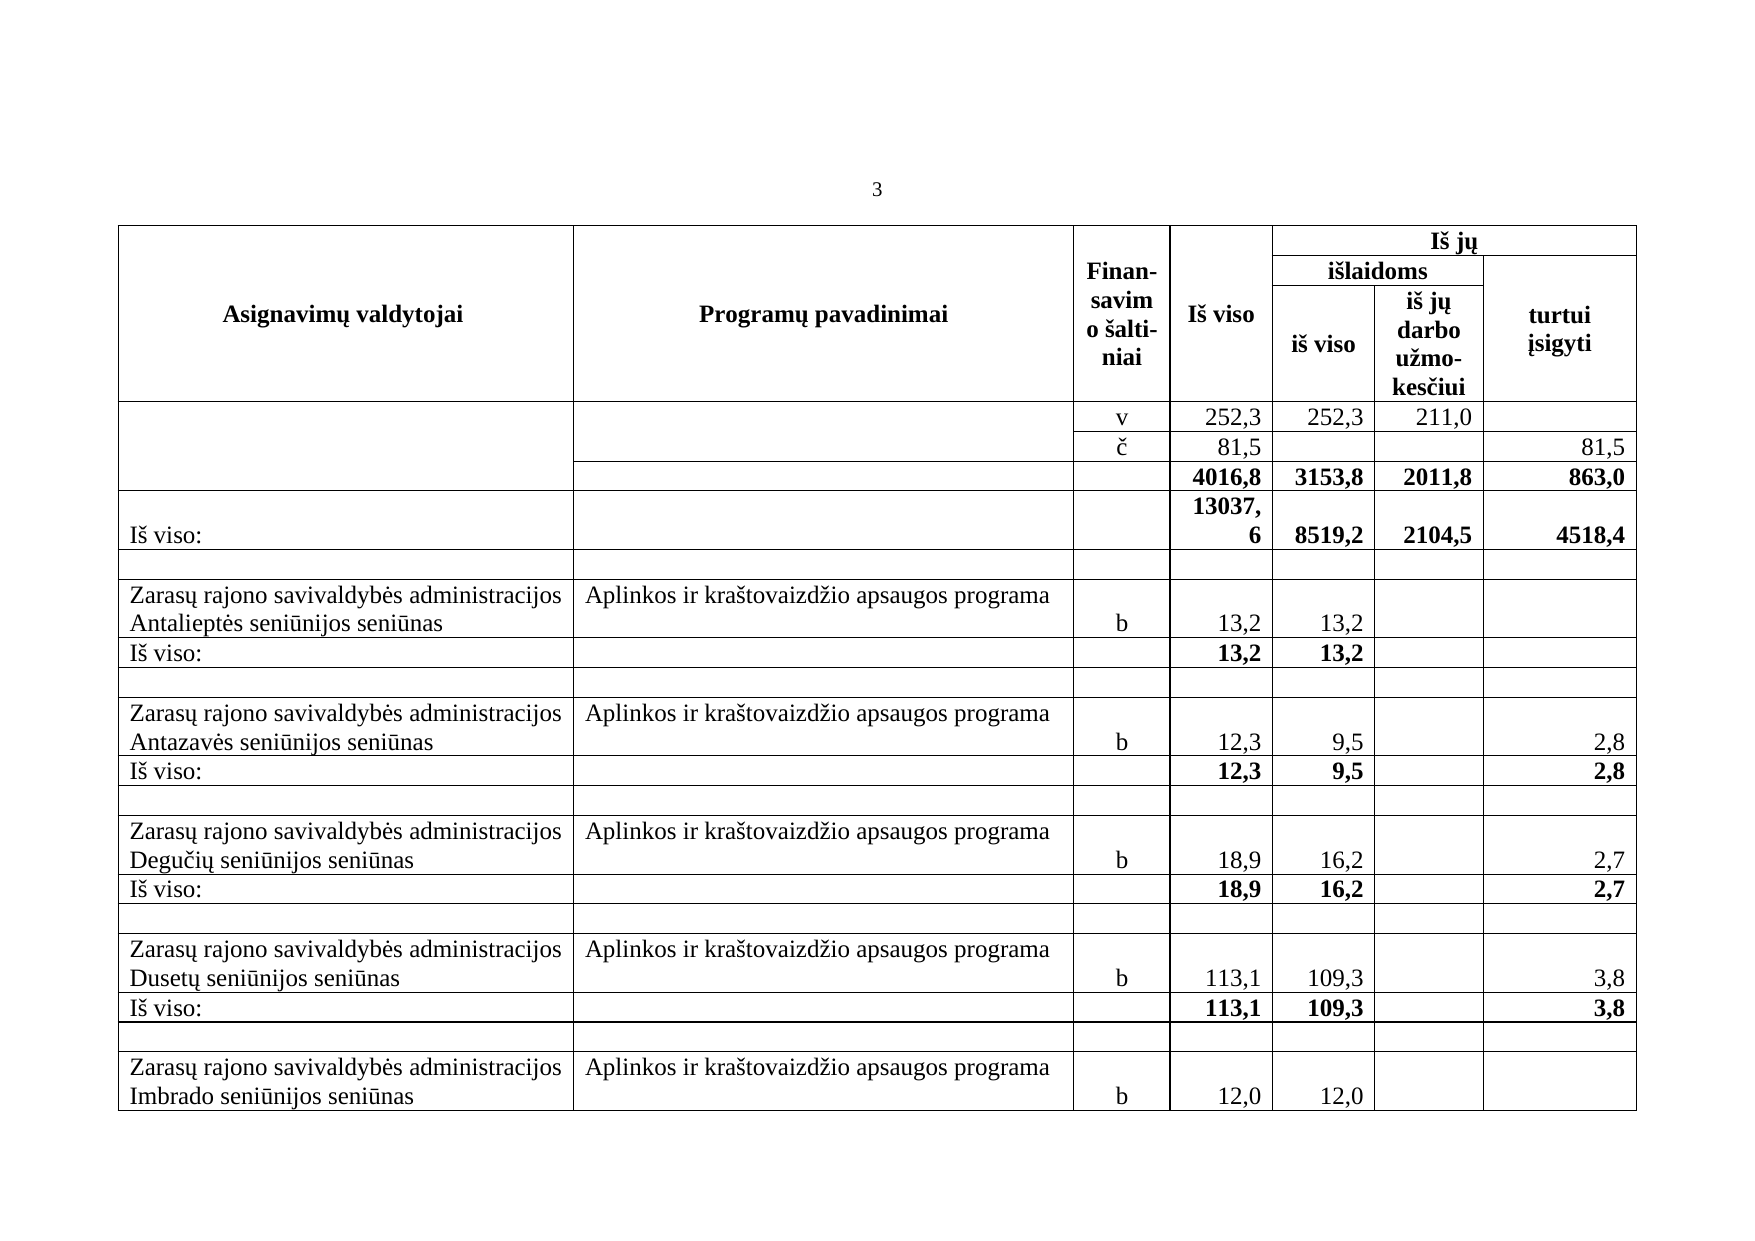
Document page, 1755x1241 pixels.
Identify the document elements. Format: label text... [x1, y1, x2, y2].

table_cell 2,7 [1484, 816, 1636, 873]
table_cell [1375, 550, 1483, 579]
table_cell 109,3 [1273, 993, 1374, 1021]
table_cell Iš viso: [119, 993, 573, 1021]
table_cell 3,8 [1484, 934, 1636, 992]
table_header Programų pavadinimai [574, 226, 1073, 401]
table_cell Aplinkos ir kraštovaizdžio apsaugos programa [574, 816, 1073, 873]
table_cell Zarasų rajono savivaldybės administracijos Antazavės seniūnijos seniūnas [119, 698, 573, 755]
table_cell [1273, 786, 1374, 815]
table_cell [1375, 993, 1483, 1021]
table_cell b [1074, 934, 1169, 992]
table_cell [574, 491, 1073, 549]
table_cell [1074, 550, 1169, 579]
table_cell 81,5 [1171, 432, 1272, 461]
table_cell 2011,8 [1375, 462, 1483, 490]
table_cell Iš viso: [119, 491, 573, 549]
table_cell 3,8 [1484, 993, 1636, 1021]
table_cell [1375, 1023, 1483, 1051]
table_cell [1171, 668, 1272, 697]
table_cell [1171, 550, 1272, 579]
table_cell [1484, 786, 1636, 815]
table_cell [1484, 580, 1636, 637]
table_cell [1273, 432, 1374, 461]
table_cell Zarasų rajono savivaldybės administracijos Dusetų seniūnijos seniūnas [119, 934, 573, 992]
table_cell [1171, 786, 1272, 815]
table_cell [1484, 550, 1636, 579]
table_cell Iš viso: [119, 756, 573, 785]
table_cell [1074, 668, 1169, 697]
table_cell [1375, 756, 1483, 785]
table_cell 109,3 [1273, 934, 1374, 992]
table_cell 252,3 [1171, 402, 1272, 431]
table_cell b [1074, 698, 1169, 755]
table_cell 2,8 [1484, 698, 1636, 755]
table_cell 12,0 [1273, 1052, 1374, 1110]
table_cell Aplinkos ir kraštovaizdžio apsaugos programa [574, 698, 1073, 755]
table_cell 113,1 [1171, 934, 1272, 992]
table_cell [1074, 638, 1169, 667]
table_cell [1484, 1023, 1636, 1051]
table_cell 13,2 [1171, 638, 1272, 667]
table_cell [1375, 934, 1483, 992]
table_cell Aplinkos ir kraštovaizdžio apsaugos programa [574, 934, 1073, 992]
table_cell [1375, 698, 1483, 755]
table_cell [1375, 786, 1483, 815]
table_cell [1484, 402, 1636, 431]
table_cell [1375, 432, 1483, 461]
table_cell [1074, 756, 1169, 785]
table_cell 4518,4 [1484, 491, 1636, 549]
table_cell 16,2 [1273, 875, 1374, 903]
table_cell Aplinkos ir kraštovaizdžio apsaugos programa [574, 1052, 1073, 1110]
table_cell [1074, 993, 1169, 1021]
table_cell [1273, 550, 1374, 579]
table_cell [574, 993, 1073, 1021]
table_cell [574, 786, 1073, 815]
table_cell 3153,8 [1273, 462, 1374, 490]
table_cell Iš viso: [119, 875, 573, 903]
table_cell 81,5 [1484, 432, 1636, 461]
table_cell [119, 1023, 573, 1051]
table_cell 13,2 [1171, 580, 1272, 637]
table_cell [1074, 462, 1169, 490]
table_cell 2104,5 [1375, 491, 1483, 549]
table_cell 9,5 [1273, 698, 1374, 755]
table_cell b [1074, 580, 1169, 637]
table_cell [1484, 1052, 1636, 1110]
table_cell Zarasų rajono savivaldybės administracijos Antalieptės seniūnijos seniūnas [119, 580, 573, 637]
table_header Finan-savimo šalti-niai [1074, 226, 1169, 401]
table_cell [119, 668, 573, 697]
table_cell [574, 1023, 1073, 1051]
table_cell išlaidoms [1273, 256, 1483, 285]
table_cell Iš viso: [119, 638, 573, 667]
table_cell b [1074, 816, 1169, 873]
table_cell 18,9 [1171, 816, 1272, 873]
table_cell [1074, 491, 1169, 549]
table_cell [574, 904, 1073, 933]
table_cell 863,0 [1484, 462, 1636, 490]
table_cell 4016,8 [1171, 462, 1272, 490]
table_header Iš viso [1171, 226, 1272, 401]
table_cell iš viso [1273, 286, 1374, 401]
table_cell 2,7 [1484, 875, 1636, 903]
table_cell [574, 550, 1073, 579]
table_cell Zarasų rajono savivaldybės administracijos Imbrado seniūnijos seniūnas [119, 1052, 573, 1110]
table_cell [1484, 904, 1636, 933]
table_cell turtui įsigyti [1484, 256, 1636, 401]
table_cell [119, 550, 573, 579]
table_cell [119, 402, 573, 490]
table_cell 2,8 [1484, 756, 1636, 785]
table_cell [1375, 668, 1483, 697]
table_cell [1171, 904, 1272, 933]
table_cell 12,0 [1171, 1052, 1272, 1110]
table_cell 18,9 [1171, 875, 1272, 903]
table_cell iš jų darbo užmo-kesčiui [1375, 286, 1483, 401]
table_cell [574, 402, 1073, 461]
table_cell [1375, 638, 1483, 667]
table_cell 12,3 [1171, 698, 1272, 755]
table_cell 13037,6 [1171, 491, 1272, 549]
table_cell 9,5 [1273, 756, 1374, 785]
table_cell [1484, 638, 1636, 667]
table_cell Aplinkos ir kraštovaizdžio apsaugos programa [574, 580, 1073, 637]
table_cell [1484, 668, 1636, 697]
table_cell 211,0 [1375, 402, 1483, 431]
table_cell [1273, 668, 1374, 697]
table_cell [574, 756, 1073, 785]
table_cell [1074, 875, 1169, 903]
table_cell [574, 638, 1073, 667]
table_cell [574, 668, 1073, 697]
table_cell 113,1 [1171, 993, 1272, 1021]
table_cell [119, 904, 573, 933]
table_cell [1171, 1023, 1272, 1051]
table_cell 16,2 [1273, 816, 1374, 873]
table_cell [1273, 1023, 1374, 1051]
table_cell 13,2 [1273, 638, 1374, 667]
table_cell [1074, 786, 1169, 815]
table_cell b [1074, 1052, 1169, 1110]
table_cell [574, 875, 1073, 903]
table_cell 8519,2 [1273, 491, 1374, 549]
table_cell [1375, 580, 1483, 637]
table_cell [1375, 1052, 1483, 1110]
table_cell 252,3 [1273, 402, 1374, 431]
table_cell [1273, 904, 1374, 933]
table_cell [1074, 904, 1169, 933]
table_cell [119, 786, 573, 815]
table_cell [1375, 816, 1483, 873]
table_header Asignavimų valdytojai [119, 226, 573, 401]
table_cell 13,2 [1273, 580, 1374, 637]
table_cell v [1074, 402, 1169, 431]
table_cell č [1074, 432, 1169, 461]
table_cell [1375, 875, 1483, 903]
table_cell [1074, 1023, 1169, 1051]
table_header Iš jų [1273, 226, 1636, 255]
table_cell Zarasų rajono savivaldybės administracijos Degučių seniūnijos seniūnas [119, 816, 573, 873]
table_cell [1375, 904, 1483, 933]
table_cell 12,3 [1171, 756, 1272, 785]
table_cell [574, 462, 1073, 490]
